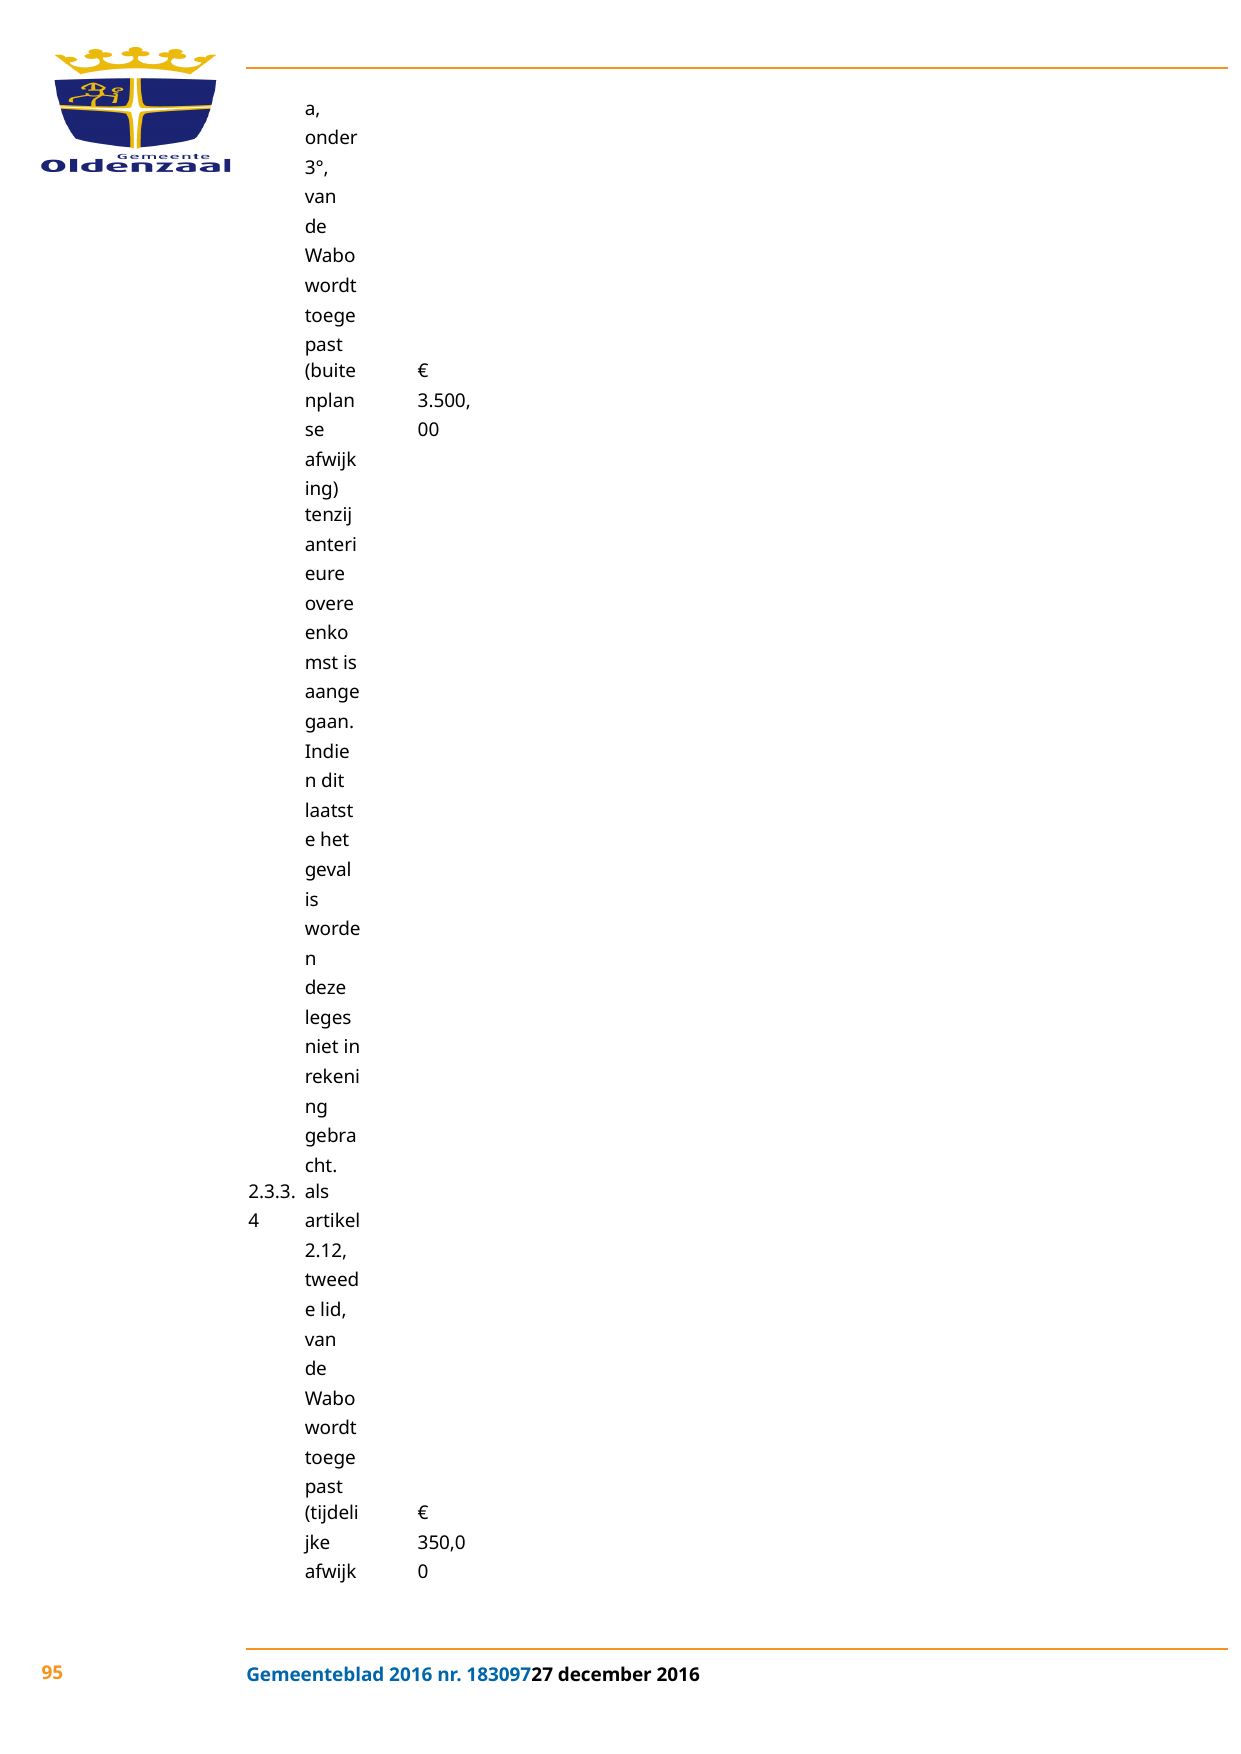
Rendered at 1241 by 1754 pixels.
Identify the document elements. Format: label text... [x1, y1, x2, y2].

table_cell [361, 1499, 417, 1584]
picture [41, 47, 231, 172]
table_cell [418, 1178, 474, 1499]
table_cell [361, 357, 417, 501]
table_cell [361, 95, 417, 357]
table_cell (tijdelijke afwijk [305, 1499, 361, 1584]
table_cell [248, 95, 304, 357]
table_cell [361, 1178, 417, 1499]
table_cell [361, 501, 417, 1178]
table_cell tenzij anterieure overeenkomst is aangegaan. Indien dit laatste het geval is worden deze leges niet in rekening gebracht. [305, 501, 361, 1178]
table_cell 2.3.3.4 [248, 1178, 304, 1499]
table_cell als artikel 2.12, tweede lid, van de Wabo wordt toegepast [305, 1178, 361, 1499]
table_cell € 3.500,00 [418, 357, 474, 501]
table_cell [248, 501, 304, 1178]
table_cell [248, 1499, 304, 1584]
table_cell [418, 501, 474, 1178]
table_cell a, onder 3°, van de Wabo wordt toegepast [305, 95, 361, 357]
table_cell [248, 357, 304, 501]
table_cell € 350,00 [418, 1499, 474, 1584]
table_cell (buitenplanse afwijking) [305, 357, 361, 501]
table_cell [418, 95, 474, 357]
